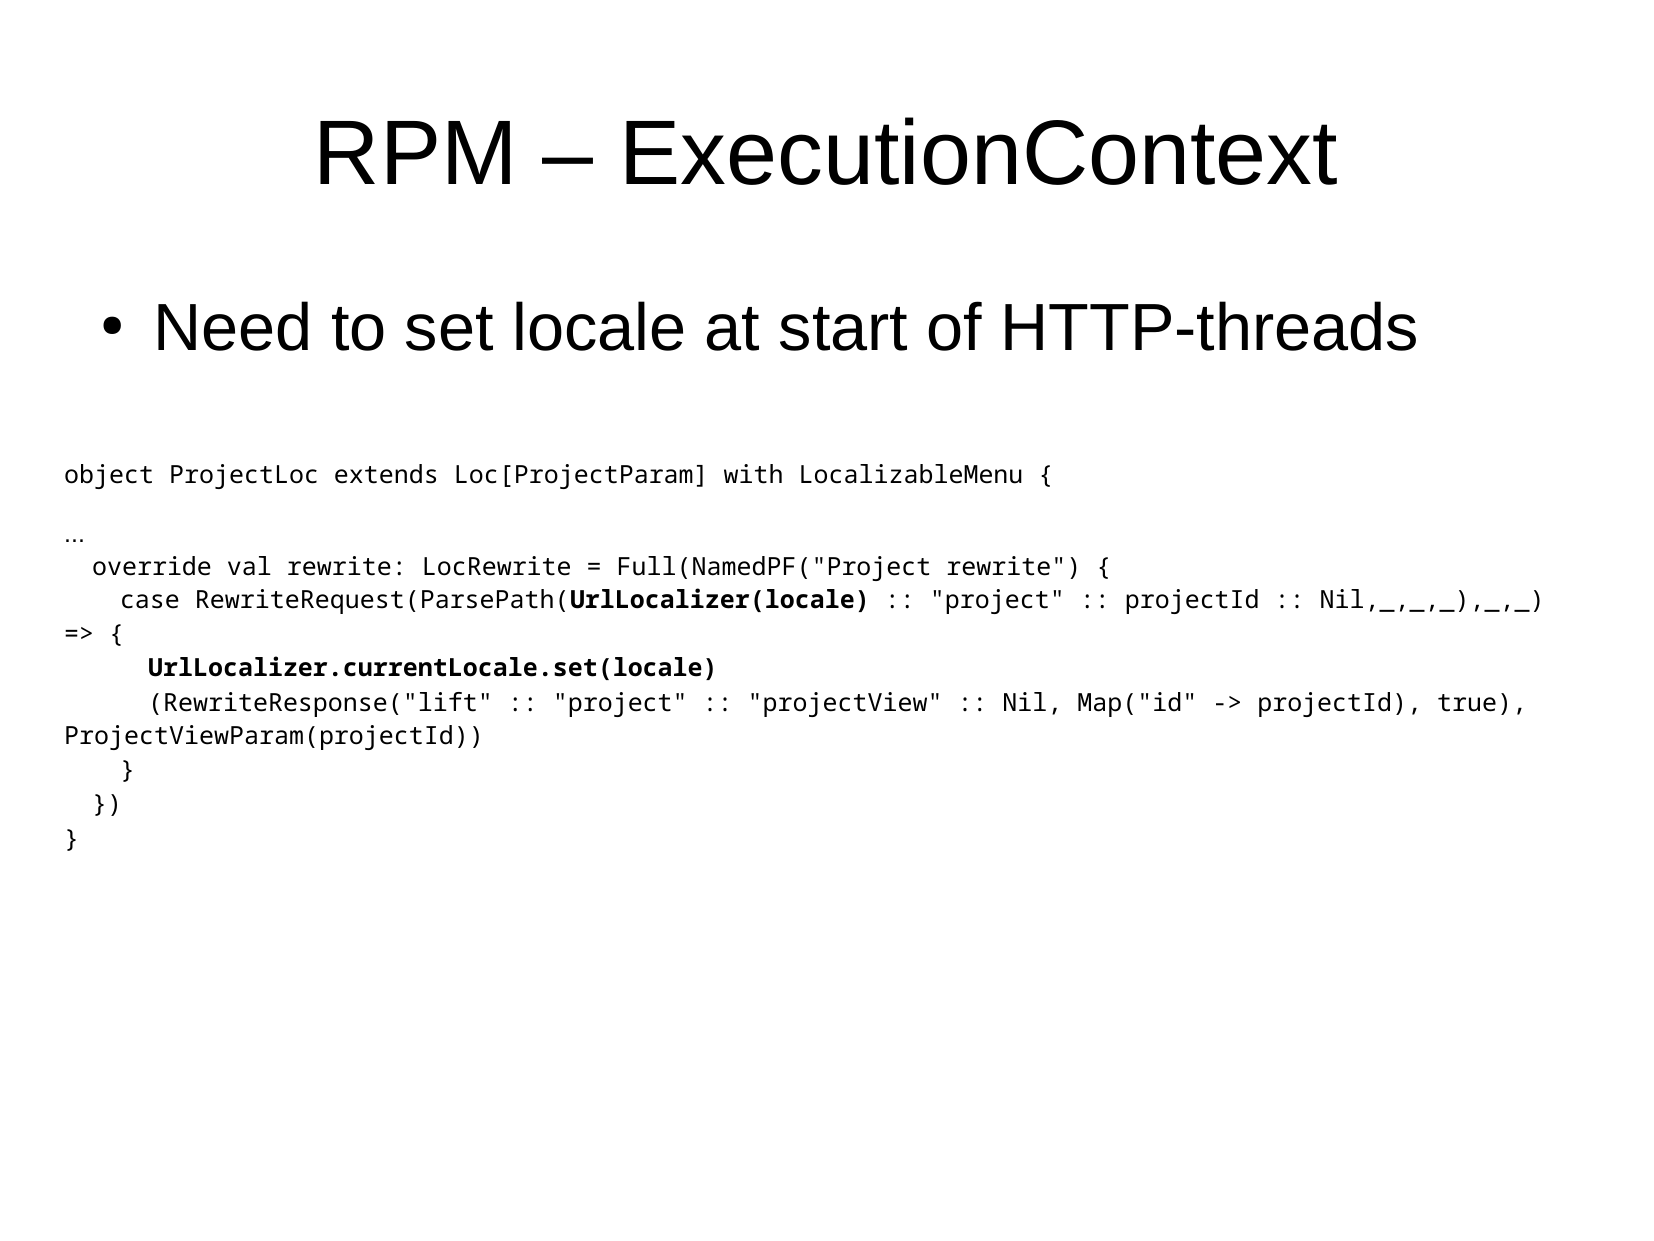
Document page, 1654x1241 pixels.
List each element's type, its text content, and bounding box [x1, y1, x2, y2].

title RPM – ExecutionContext [82, 49, 1571, 257]
list Need to set locale at start of HTTP-threads [82, 290, 1571, 449]
text_box object ProjectLoc extends Loc[ProjectParam] with LocalizableMenu { ... override val rewrite: LocRewrite = Full(NamedPF("Project rewrite") { case RewriteRequest(ParsePath(UrlLocalizer(locale) :: "project" :: projectId :: Nil,_,_,_),_,_) => { UrlLocalizer.currentLocale.set(locale) (RewriteResponse("lift" :: "project" :: "projectView" :: Nil, Map("id" -> projectId), true), ProjectViewParam(projectId)) } }) } [49, 449, 1604, 1028]
